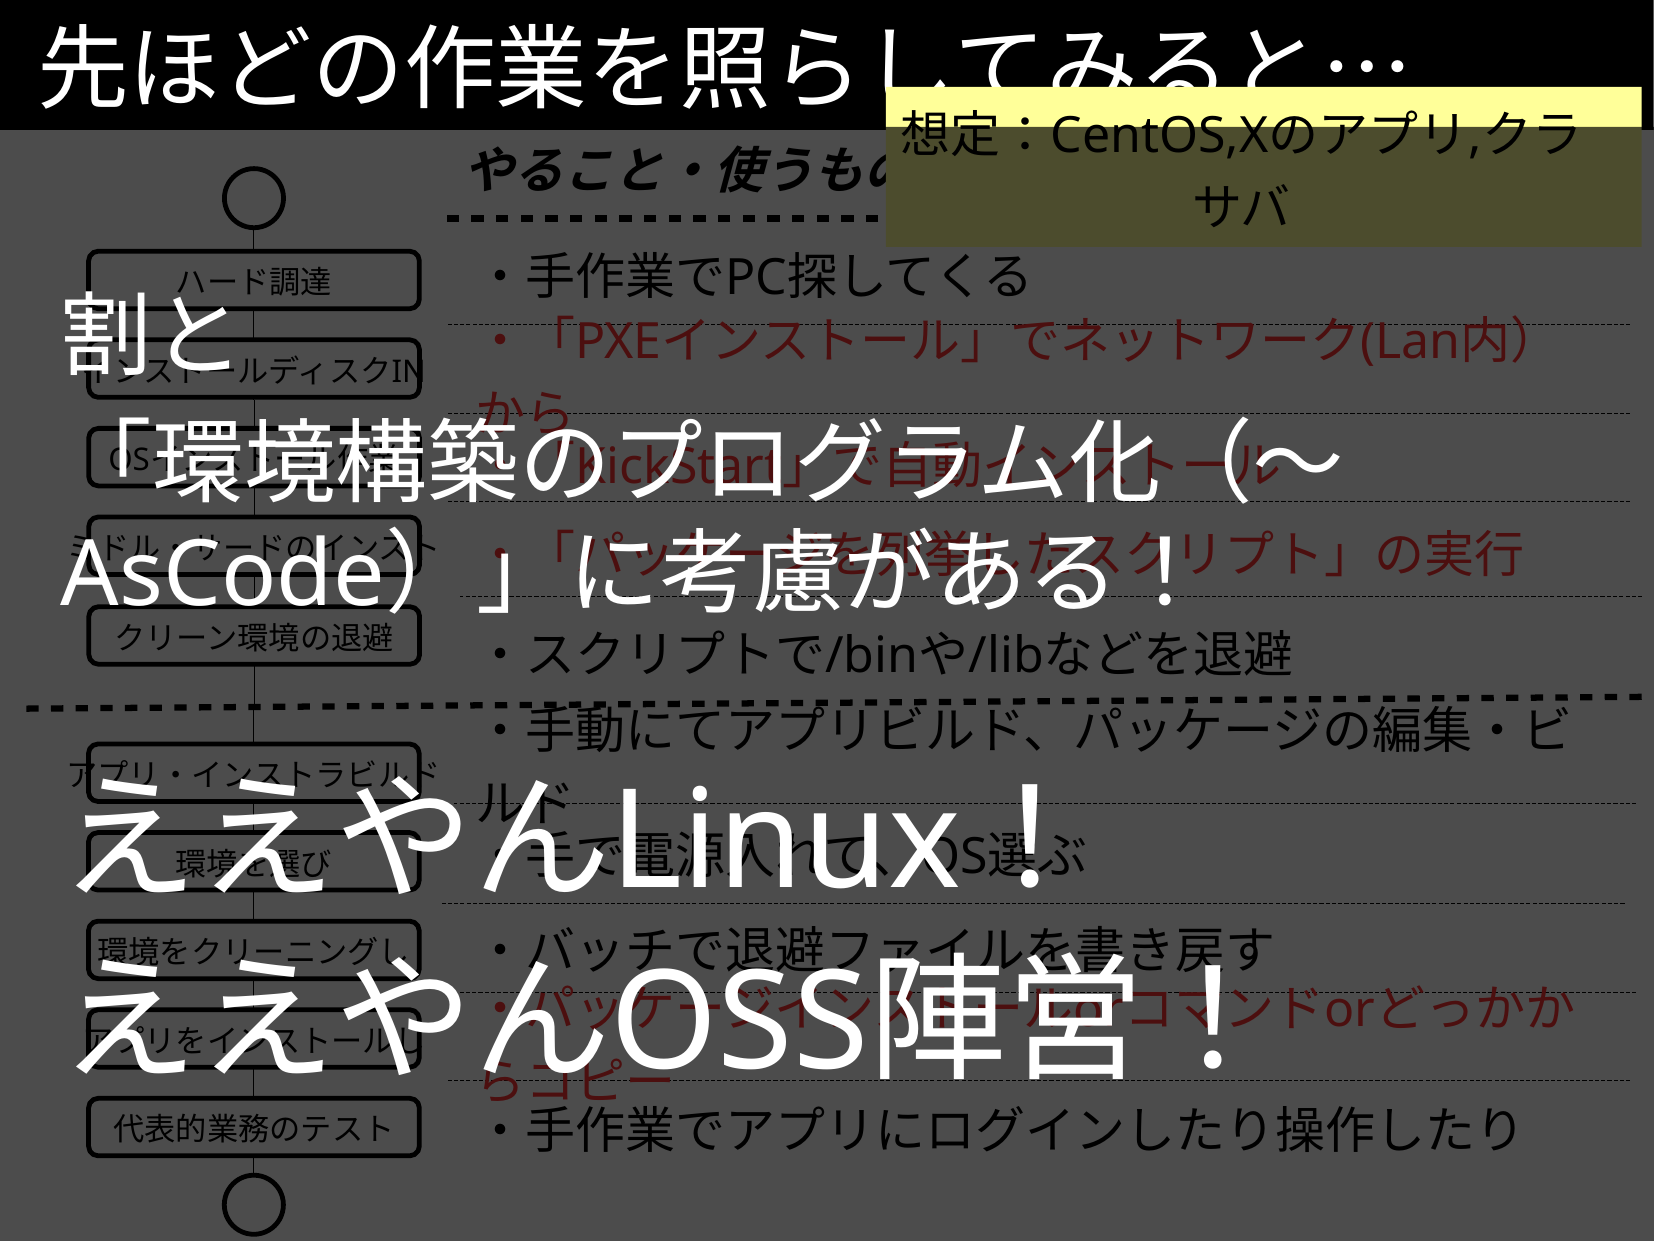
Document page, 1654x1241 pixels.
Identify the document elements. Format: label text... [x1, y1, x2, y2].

list 割と 「環境構築のプログラム化（〜AsCode）」に考慮がある！ ええやんLinux！ ええやんOSS陣営！ [0, 126, 1654, 1241]
title 先ほどの作業を照らしてみると… [22, 0, 1653, 126]
